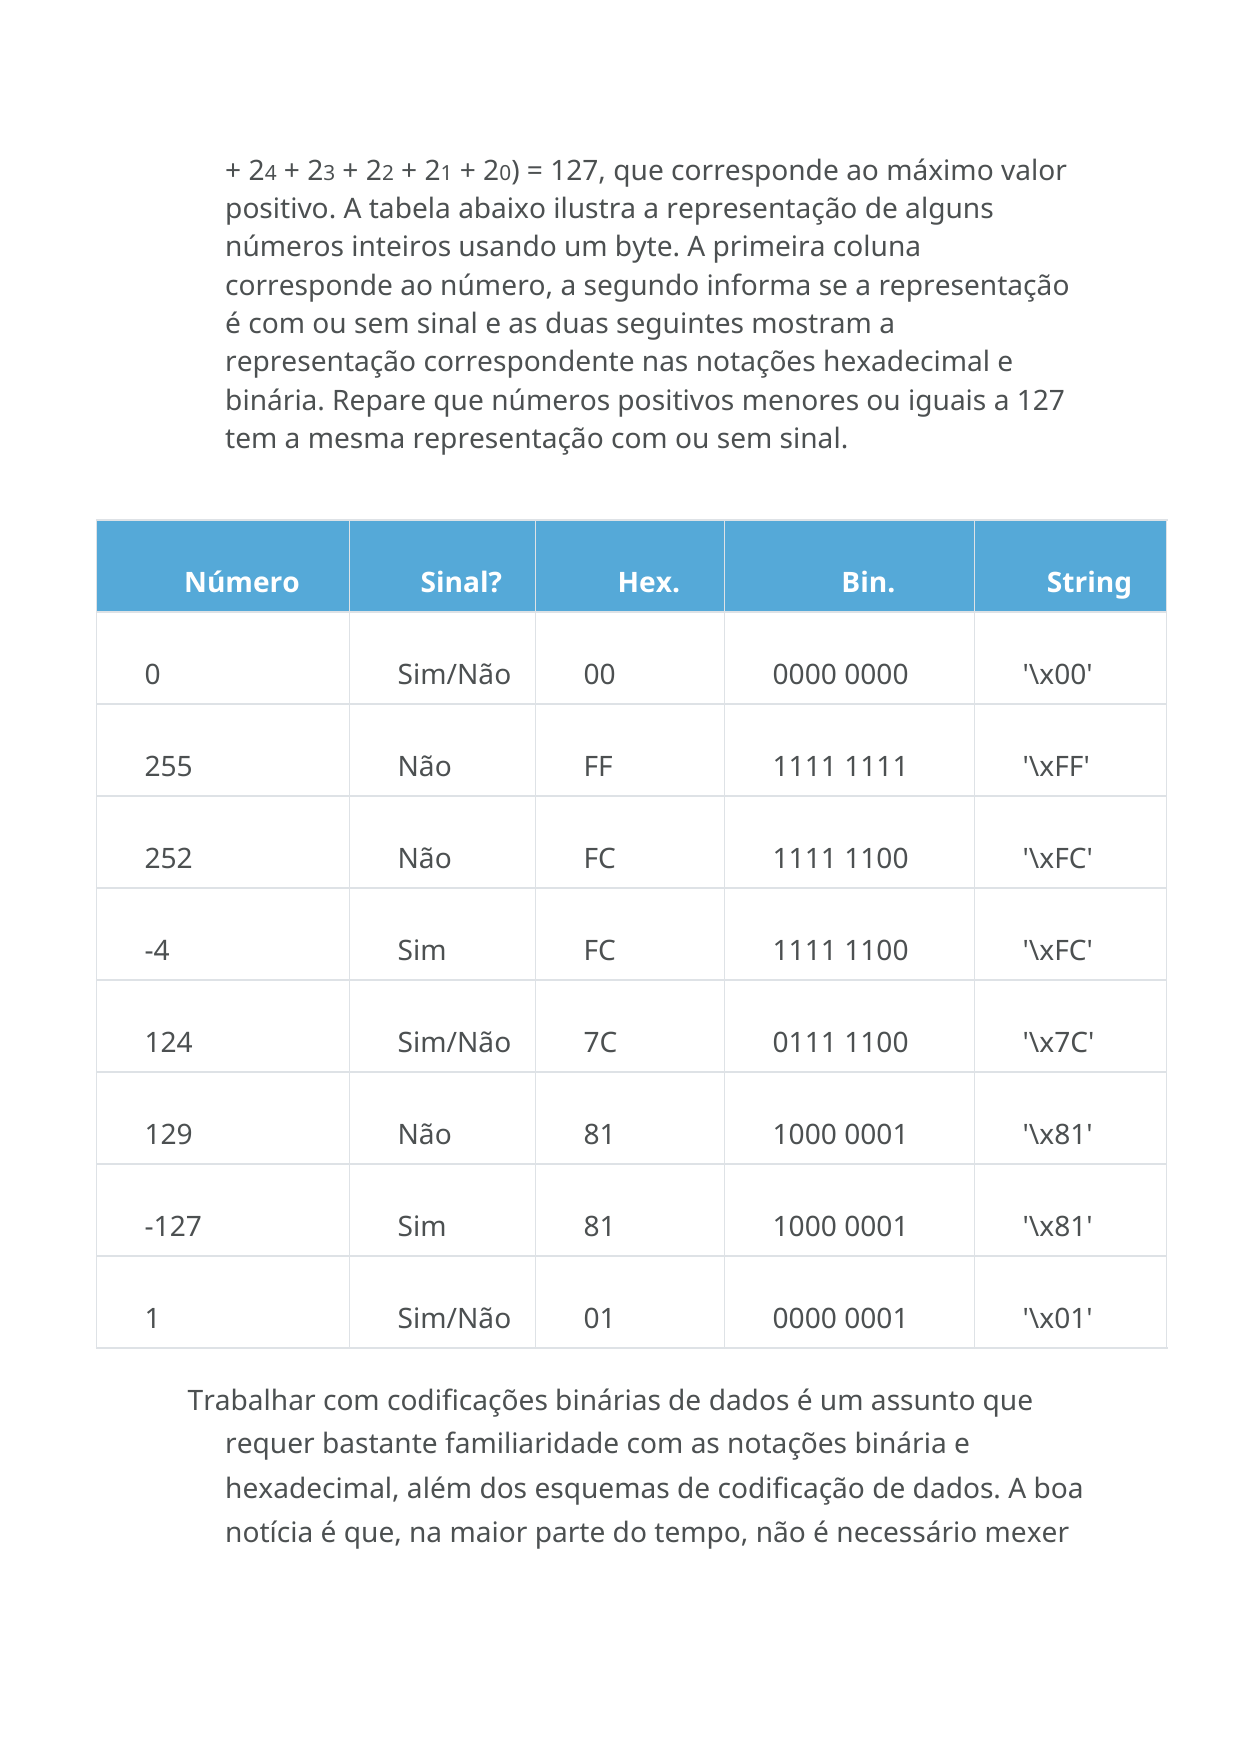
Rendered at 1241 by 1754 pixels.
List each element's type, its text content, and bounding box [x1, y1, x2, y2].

table_cell 81 [536, 1073, 724, 1163]
table_cell Não [350, 797, 535, 887]
table_cell 1111 1100 [725, 889, 974, 979]
table_cell 00 [536, 613, 724, 703]
table_cell 1000 0001 [725, 1165, 974, 1255]
table_cell 01 [536, 1257, 724, 1347]
table_cell Sim [350, 889, 535, 979]
table_cell 7C [536, 981, 724, 1071]
table_header Hex. [536, 521, 724, 611]
table_cell 129 [97, 1073, 349, 1163]
list + 24 + 23 + 22 + 21 + 20) = 127, que corresponde ao máximo valor positivo. A tabela abaixo ilustra a representação de alguns números inteiros usando um byte. A primeira coluna corresponde ao número, a segundo informa se a representação é com ou sem sinal e as duas seguintes mostram a representação correspondente nas notações hexadecimal e binária. Repare que números positivos menores ou iguais a 127 tem a mesma representação com ou sem sinal. [187, 150, 1088, 457]
table_cell Não [350, 705, 535, 795]
table_cell 81 [536, 1165, 724, 1255]
table_cell 1 [97, 1257, 349, 1347]
table_cell -4 [97, 889, 349, 979]
table_cell FC [536, 797, 724, 887]
table_cell '\x01' [975, 1257, 1166, 1347]
table_cell '\xFF' [975, 705, 1166, 795]
table_cell 255 [97, 705, 349, 795]
table_cell 0000 0000 [725, 613, 974, 703]
table_cell Sim/Não [350, 1257, 535, 1347]
table_cell '\x00' [975, 613, 1166, 703]
table_cell 124 [97, 981, 349, 1071]
table_cell Sim/Não [350, 613, 535, 703]
table_cell '\x81' [975, 1165, 1166, 1255]
table_cell Sim [350, 1165, 535, 1255]
table_header Número [97, 521, 349, 611]
table_header String [975, 521, 1166, 611]
table_cell 0 [97, 613, 349, 703]
table_cell Não [350, 1073, 535, 1163]
table_cell '\x81' [975, 1073, 1166, 1163]
table_header Bin. [725, 521, 974, 611]
list Trabalhar com codificações binárias de dados é um assunto que requer bastante familiaridade com as notações binária e hexadecimal, além dos esquemas de codificação de dados. A boa notícia é que, na maior parte do tempo, não é necessário mexer [187, 1349, 1121, 1582]
table_cell FC [536, 889, 724, 979]
table_cell -127 [97, 1165, 349, 1255]
table_cell 252 [97, 797, 349, 887]
table_cell '\xFC' [975, 797, 1166, 887]
table_cell 0111 1100 [725, 981, 974, 1071]
table_cell Sim/Não [350, 981, 535, 1071]
table_cell 1000 0001 [725, 1073, 974, 1163]
table_cell '\xFC' [975, 889, 1166, 979]
table_header Sinal? [350, 521, 535, 611]
table_cell 1111 1111 [725, 705, 974, 795]
table_cell 1111 1100 [725, 797, 974, 887]
table_cell '\x7C' [975, 981, 1166, 1071]
table_cell 0000 0001 [725, 1257, 974, 1347]
table_cell FF [536, 705, 724, 795]
